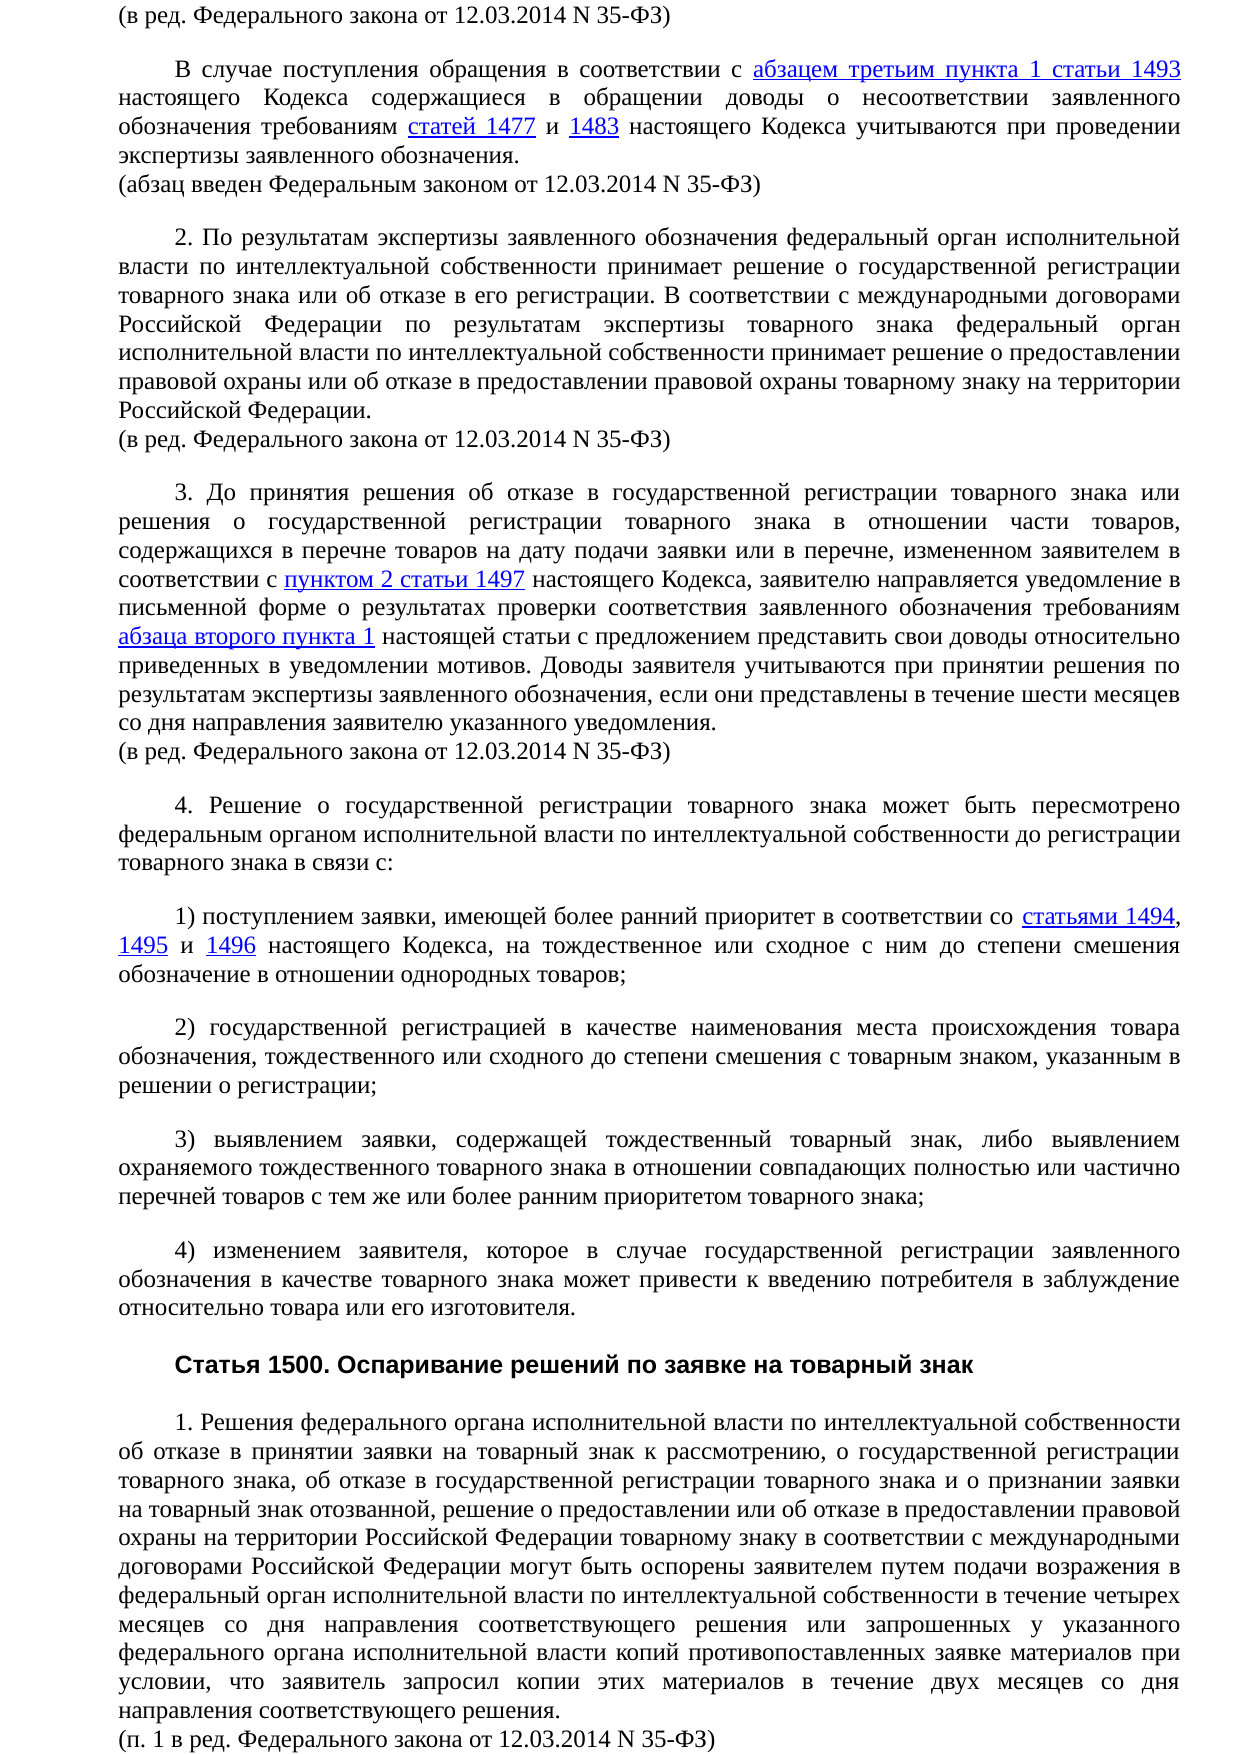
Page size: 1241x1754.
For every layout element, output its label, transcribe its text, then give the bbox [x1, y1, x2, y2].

text 2) государственной регистрацией в качестве наименования места происхождения товара обозначения, тождественного или сходного до степени смешения с товарным знаком, указанным в решении о регистрации; [118, 1012, 1181, 1099]
title Статья 1500. Оспаривание решений по заявке на товарный знак [118, 1350, 1181, 1379]
text (абзац введен Федеральным законом от 12.03.2014 N 35-ФЗ) [118, 169, 1181, 197]
text В случае поступления обращения в соответствии с абзацем третьим пункта 1 статьи 1493 настоящего Кодекса содержащиеся в обращении доводы о несоответствии заявленного обозначения требованиям статей 1477 и 1483 настоящего Кодекса учитываются при проведении экспертизы заявленного обозначения. [118, 54, 1181, 169]
text (п. 1 в ред. Федерального закона от 12.03.2014 N 35-ФЗ) [118, 1724, 1181, 1752]
text (в ред. Федерального закона от 12.03.2014 N 35-ФЗ) [118, 424, 1181, 452]
text (в ред. Федерального закона от 12.03.2014 N 35-ФЗ) [118, 736, 1181, 765]
text 2. По результатам экспертизы заявленного обозначения федеральный орган исполнительной власти по интеллектуальной собственности принимает решение о государственной регистрации товарного знака или об отказе в его регистрации. В соответствии с международными договорами Российской Федерации по результатам экспертизы товарного знака федеральный орган исполнительной власти по интеллектуальной собственности принимает решение о предоставлении правовой охраны или об отказе в предоставлении правовой охраны товарному знаку на территории Российской Федерации. [118, 222, 1181, 424]
text 3) выявлением заявки, содержащей тождественный товарный знак, либо выявлением охраняемого тождественного товарного знака в отношении совпадающих полностью или частично перечней товаров с тем же или более ранним приоритетом товарного знака; [118, 1124, 1181, 1210]
text 4. Решение о государственной регистрации товарного знака может быть пересмотрено федеральным органом исполнительной власти по интеллектуальной собственности до регистрации товарного знака в связи с: [118, 790, 1181, 876]
text (в ред. Федерального закона от 12.03.2014 N 35-ФЗ) [118, 0, 1181, 29]
text 3. До принятия решения об отказе в государственной регистрации товарного знака или решения о государственной регистрации товарного знака в отношении части товаров, содержащихся в перечне товаров на дату подачи заявки или в перечне, измененном заявителем в соответствии с пунктом 2 статьи 1497 настоящего Кодекса, заявителю направляется уведомление в письменной форме о результатах проверки соответствия заявленного обозначения требованиям абзаца второго пункта 1 настоящей статьи с предложением представить свои доводы относительно приведенных в уведомлении мотивов. Доводы заявителя учитываются при принятии решения по результатам экспертизы заявленного обозначения, если они представлены в течение шести месяцев со дня направления заявителю указанного уведомления. [118, 477, 1181, 736]
text 1) поступлением заявки, имеющей более ранний приоритет в соответствии со статьями 1494, 1495 и 1496 настоящего Кодекса, на тождественное или сходное с ним до степени смешения обозначение в отношении однородных товаров; [118, 901, 1181, 987]
text 4) изменением заявителя, которое в случае государственной регистрации заявленного обозначения в качестве товарного знака может привести к введению потребителя в заблуждение относительно товара или его изготовителя. [118, 1235, 1181, 1321]
text 1. Решения федерального органа исполнительной власти по интеллектуальной собственности об отказе в принятии заявки на товарный знак к рассмотрению, о государственной регистрации товарного знака, об отказе в государственной регистрации товарного знака и о признании заявки на товарный знак отозванной, решение о предоставлении или об отказе в предоставлении правовой охраны на территории Российской Федерации товарному знаку в соответствии с международными договорами Российской Федерации могут быть оспорены заявителем путем подачи возражения в федеральный орган исполнительной власти по интеллектуальной собственности в течение четырех месяцев со дня направления соответствующего решения или запрошенных у указанного федерального органа исполнительной власти копий противопоставленных заявке материалов при условии, что заявитель запросил копии этих материалов в течение двух месяцев со дня направления соответствующего решения. [118, 1407, 1181, 1724]
